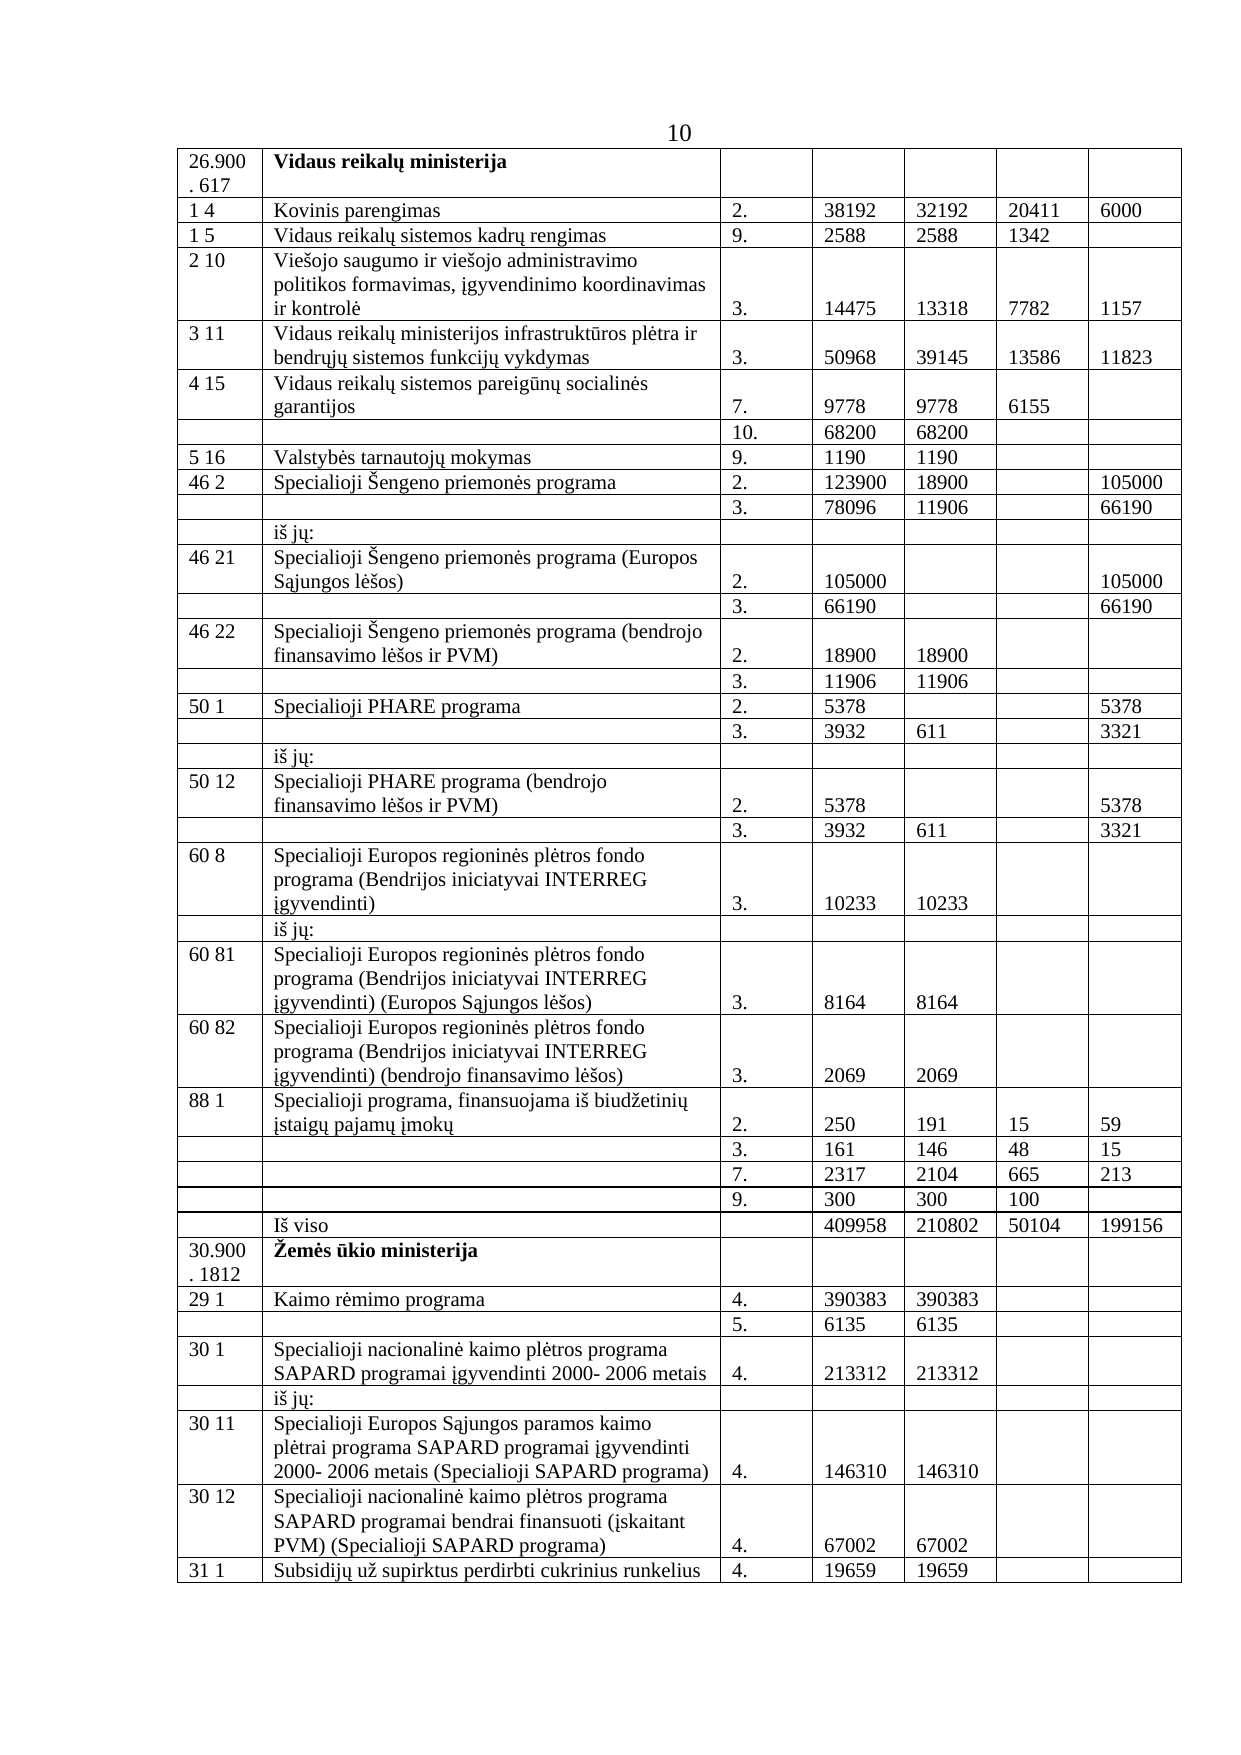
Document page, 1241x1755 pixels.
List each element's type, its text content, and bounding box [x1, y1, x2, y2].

table_cell [1089, 942, 1181, 1014]
table_cell 9. [721, 223, 812, 247]
table_cell [813, 744, 904, 768]
table_cell [263, 669, 720, 693]
table_cell [721, 1386, 812, 1410]
table_cell 46 2 [178, 470, 262, 494]
table_cell [905, 520, 996, 544]
table_cell 146310 [813, 1411, 904, 1483]
table_cell 3321 [1089, 818, 1181, 842]
table_cell 6135 [813, 1312, 904, 1336]
table_cell 146 [905, 1137, 996, 1161]
table_cell [997, 719, 1088, 743]
table_cell [178, 719, 262, 743]
table_cell [997, 818, 1088, 842]
table_cell Viešojo saugumo ir viešojo administravimo politikos formavimas, įgyvendinimo koordinavimas ir kontrolė [263, 248, 720, 320]
table_cell 611 [905, 719, 996, 743]
table_cell 5378 [1089, 769, 1181, 817]
table_cell Specialioji Europos regioninės plėtros fondo programa (Bendrijos iniciatyvai INTERREG įgyvendinti) [263, 843, 720, 915]
table_cell 9. [721, 1188, 812, 1211]
table_cell 1190 [813, 445, 904, 469]
table_cell [178, 495, 262, 519]
table_cell 18900 [905, 470, 996, 494]
table_cell 5378 [813, 769, 904, 817]
table_cell [905, 744, 996, 768]
table_cell 3 11 [178, 321, 262, 369]
table_cell 30 12 [178, 1485, 262, 1557]
table_cell [178, 1386, 262, 1410]
table_cell [1089, 744, 1181, 768]
table_cell 199156 [1089, 1213, 1181, 1237]
table_cell Iš viso [263, 1213, 720, 1237]
table_cell 67002 [905, 1485, 996, 1557]
table_cell [997, 1238, 1088, 1286]
table_cell [178, 744, 262, 768]
table_cell 4. [721, 1485, 812, 1557]
table_cell 11906 [905, 669, 996, 693]
table_cell [263, 495, 720, 519]
table_cell [997, 445, 1088, 469]
table_cell 66190 [1089, 594, 1181, 618]
table_cell [1089, 1386, 1181, 1410]
table_cell 59 [1089, 1088, 1181, 1136]
table_cell 161 [813, 1137, 904, 1161]
table_cell 3932 [813, 818, 904, 842]
table_cell 30.900. 1812 [178, 1238, 262, 1286]
table_cell [1089, 619, 1181, 667]
table_cell iš jų: [263, 744, 720, 768]
table_cell [997, 149, 1088, 197]
table_cell 210802 [905, 1213, 996, 1237]
table_cell 2. [721, 769, 812, 817]
table_cell 3. [721, 495, 812, 519]
table_cell [997, 942, 1088, 1014]
table_cell Specialioji Šengeno priemonės programa (Europos Sąjungos lėšos) [263, 545, 720, 593]
table_cell [997, 769, 1088, 817]
table_cell iš jų: [263, 916, 720, 941]
table_cell 3. [721, 669, 812, 693]
table_cell [1089, 520, 1181, 544]
table_cell [263, 1137, 720, 1161]
table_cell 2588 [905, 223, 996, 247]
table_cell [178, 1312, 262, 1336]
table_cell 1342 [997, 223, 1088, 247]
table_cell [813, 520, 904, 544]
table_cell [263, 1162, 720, 1186]
table_cell 1190 [905, 445, 996, 469]
table_cell [1089, 1558, 1181, 1582]
table_cell 3. [721, 248, 812, 320]
table_cell 15 [997, 1088, 1088, 1136]
table_cell [1089, 149, 1181, 197]
table_cell 7782 [997, 248, 1088, 320]
table_cell Specialioji programa, finansuojama iš biudžetinių įstaigų pajamų įmokų [263, 1088, 720, 1136]
table_cell [1089, 370, 1181, 418]
table_cell 3. [721, 942, 812, 1014]
table_cell 50 12 [178, 769, 262, 817]
table_cell 48 [997, 1137, 1088, 1161]
table_cell 3. [721, 843, 812, 915]
table_cell Specialioji PHARE programa (bendrojo finansavimo lėšos ir PVM) [263, 769, 720, 817]
table_cell Specialioji nacionalinė kaimo plėtros programa SAPARD programai bendrai finansuoti (įskaitant PVM) (Specialioji SAPARD programa) [263, 1485, 720, 1557]
table_cell 3. [721, 818, 812, 842]
table_cell Specialioji Šengeno priemonės programa [263, 470, 720, 494]
table_cell [1089, 1411, 1181, 1483]
table_cell 213312 [813, 1337, 904, 1385]
table_cell 13586 [997, 321, 1088, 369]
table_cell 213312 [905, 1337, 996, 1385]
table_cell [178, 818, 262, 842]
table_cell [1089, 916, 1181, 941]
table_cell 2588 [813, 223, 904, 247]
table_cell 100 [997, 1188, 1088, 1211]
table_cell iš jų: [263, 1386, 720, 1410]
table_cell 31 1 [178, 1558, 262, 1582]
table_cell 2. [721, 619, 812, 667]
table_cell [997, 1485, 1088, 1557]
table_cell 18900 [905, 619, 996, 667]
table_cell 68200 [813, 420, 904, 444]
table_cell 3. [721, 594, 812, 618]
table_cell [905, 594, 996, 618]
table_cell 1157 [1089, 248, 1181, 320]
table_cell [813, 149, 904, 197]
table_cell [263, 1188, 720, 1211]
table_cell [178, 669, 262, 693]
table_cell 26.900. 617 [178, 149, 262, 197]
table_cell 300 [813, 1188, 904, 1211]
table_cell 3932 [813, 719, 904, 743]
table_cell 60 82 [178, 1015, 262, 1087]
table_cell 38192 [813, 198, 904, 222]
table_cell 15 [1089, 1137, 1181, 1161]
table_cell 6155 [997, 370, 1088, 418]
table_cell 2069 [905, 1015, 996, 1087]
table_cell 5 16 [178, 445, 262, 469]
table_cell Kaimo rėmimo programa [263, 1287, 720, 1311]
table_cell Specialioji Europos regioninės plėtros fondo programa (Bendrijos iniciatyvai INTERREG įgyvendinti) (Europos Sąjungos lėšos) [263, 942, 720, 1014]
table_cell Vidaus reikalų sistemos kadrų rengimas [263, 223, 720, 247]
table_cell 3. [721, 1015, 812, 1087]
table_cell 19659 [905, 1558, 996, 1582]
table_cell [721, 1238, 812, 1286]
table_cell [178, 1213, 262, 1237]
table_cell 10. [721, 420, 812, 444]
table_cell [1089, 1485, 1181, 1557]
table_cell [1089, 669, 1181, 693]
table_cell [905, 1386, 996, 1410]
table_cell [263, 818, 720, 842]
table_cell 13318 [905, 248, 996, 320]
table_cell 11906 [813, 669, 904, 693]
table_cell 11823 [1089, 321, 1181, 369]
table_cell 9. [721, 445, 812, 469]
table_cell [263, 594, 720, 618]
table_cell 2317 [813, 1162, 904, 1186]
table_cell 2. [721, 545, 812, 593]
table_cell [997, 594, 1088, 618]
table_cell [997, 1015, 1088, 1087]
table_cell 105000 [813, 545, 904, 593]
table_cell 300 [905, 1188, 996, 1211]
table_cell 19659 [813, 1558, 904, 1582]
table_cell 10233 [905, 843, 996, 915]
table_cell [905, 769, 996, 817]
table_cell Specialioji nacionalinė kaimo plėtros programa SAPARD programai įgyvendinti 2000- 2006 metais [263, 1337, 720, 1385]
table_cell 409958 [813, 1213, 904, 1237]
table_cell Vidaus reikalų sistemos pareigūnų socialinės garantijos [263, 370, 720, 418]
table_cell [721, 744, 812, 768]
table_cell 66190 [813, 594, 904, 618]
table_cell 6000 [1089, 198, 1181, 222]
table_cell 2104 [905, 1162, 996, 1186]
table_cell iš jų: [263, 520, 720, 544]
table_cell [997, 916, 1088, 941]
table_cell [905, 1238, 996, 1286]
table_cell [997, 1337, 1088, 1385]
table_cell 1 5 [178, 223, 262, 247]
table_cell 20411 [997, 198, 1088, 222]
table_cell [263, 719, 720, 743]
table_cell Specialioji Šengeno priemonės programa (bendrojo finansavimo lėšos ir PVM) [263, 619, 720, 667]
table_cell 6135 [905, 1312, 996, 1336]
table_cell [997, 495, 1088, 519]
table_cell 3. [721, 1137, 812, 1161]
table_cell 3321 [1089, 719, 1181, 743]
table_cell 5378 [813, 694, 904, 718]
table_cell 30 1 [178, 1337, 262, 1385]
table_cell 46 22 [178, 619, 262, 667]
table_cell [178, 1188, 262, 1211]
table_cell [1089, 1015, 1181, 1087]
table_cell 4. [721, 1337, 812, 1385]
table_cell 191 [905, 1088, 996, 1136]
table_cell 9778 [813, 370, 904, 418]
table_cell [997, 1386, 1088, 1410]
table_cell [178, 1162, 262, 1186]
table_cell [178, 520, 262, 544]
table_cell [997, 1312, 1088, 1336]
table_cell 5378 [1089, 694, 1181, 718]
table_cell 390383 [813, 1287, 904, 1311]
table_cell 39145 [905, 321, 996, 369]
table_cell 4. [721, 1558, 812, 1582]
table_cell 3. [721, 321, 812, 369]
table_cell 88 1 [178, 1088, 262, 1136]
table_cell 2 10 [178, 248, 262, 320]
table_cell 146310 [905, 1411, 996, 1483]
table_cell [813, 1238, 904, 1286]
table_cell 32192 [905, 198, 996, 222]
table_cell 4. [721, 1287, 812, 1311]
table_cell 7. [721, 370, 812, 418]
table_cell [997, 843, 1088, 915]
table_cell [1089, 223, 1181, 247]
table_cell 2. [721, 198, 812, 222]
table_cell [997, 545, 1088, 593]
table_cell [997, 420, 1088, 444]
table_cell 68200 [905, 420, 996, 444]
table_cell [997, 669, 1088, 693]
table_cell [1089, 1188, 1181, 1211]
table_cell [997, 744, 1088, 768]
table_cell Vidaus reikalų ministerijos infrastruktūros plėtra ir bendrųjų sistemos funkcijų vykdymas [263, 321, 720, 369]
table_cell [905, 545, 996, 593]
table_cell 4 15 [178, 370, 262, 418]
table_cell 29 1 [178, 1287, 262, 1311]
table_cell 611 [905, 818, 996, 842]
table_cell [263, 420, 720, 444]
table_cell [813, 1386, 904, 1410]
table_cell [178, 594, 262, 618]
table_cell [1089, 1287, 1181, 1311]
table_cell 390383 [905, 1287, 996, 1311]
table_cell [905, 149, 996, 197]
table_cell [1089, 445, 1181, 469]
table_cell [997, 520, 1088, 544]
table_cell 10233 [813, 843, 904, 915]
table_cell 250 [813, 1088, 904, 1136]
table_cell 213 [1089, 1162, 1181, 1186]
table_cell 8164 [813, 942, 904, 1014]
table_cell [721, 520, 812, 544]
table_cell 123900 [813, 470, 904, 494]
table_cell 2069 [813, 1015, 904, 1087]
table_cell Subsidijų už supirktus perdirbti cukrinius runkelius [263, 1558, 720, 1582]
table_cell Valstybės tarnautojų mokymas [263, 445, 720, 469]
table_cell 665 [997, 1162, 1088, 1186]
table_cell [263, 1312, 720, 1336]
table_cell 18900 [813, 619, 904, 667]
table_cell [721, 149, 812, 197]
table_cell 67002 [813, 1485, 904, 1557]
table_cell 60 81 [178, 942, 262, 1014]
table_cell [721, 1213, 812, 1237]
table_cell [178, 916, 262, 941]
table_cell 2. [721, 1088, 812, 1136]
table_cell [997, 1558, 1088, 1582]
table_cell [721, 916, 812, 941]
table_cell 46 21 [178, 545, 262, 593]
table_cell [178, 420, 262, 444]
table_cell 60 8 [178, 843, 262, 915]
table_cell [813, 916, 904, 941]
table_cell Specialioji Europos regioninės plėtros fondo programa (Bendrijos iniciatyvai INTERREG įgyvendinti) (bendrojo finansavimo lėšos) [263, 1015, 720, 1087]
table_cell [997, 619, 1088, 667]
table_cell [997, 1287, 1088, 1311]
table_cell Specialioji Europos Sąjungos paramos kaimo plėtrai programa SAPARD programai įgyvendinti 2000- 2006 metais (Specialioji SAPARD programa) [263, 1411, 720, 1483]
table_cell 9778 [905, 370, 996, 418]
table_cell [997, 694, 1088, 718]
table_cell 8164 [905, 942, 996, 1014]
table_cell 66190 [1089, 495, 1181, 519]
table_cell [1089, 1312, 1181, 1336]
table_cell 2. [721, 470, 812, 494]
table_cell Kovinis parengimas [263, 198, 720, 222]
table_cell [1089, 420, 1181, 444]
table_cell 78096 [813, 495, 904, 519]
table_cell 1 4 [178, 198, 262, 222]
table_cell 5. [721, 1312, 812, 1336]
table_cell 2. [721, 694, 812, 718]
table_cell [905, 694, 996, 718]
table_cell [1089, 1337, 1181, 1385]
table_cell [178, 1137, 262, 1161]
table_cell [997, 1411, 1088, 1483]
table_cell Žemės ūkio ministerija [263, 1238, 720, 1286]
table_cell 7. [721, 1162, 812, 1186]
table_cell 4. [721, 1411, 812, 1483]
table_cell 11906 [905, 495, 996, 519]
table_cell 105000 [1089, 470, 1181, 494]
table_cell 105000 [1089, 545, 1181, 593]
table_cell [905, 916, 996, 941]
table_cell Vidaus reikalų ministerija [263, 149, 720, 197]
table_cell 50968 [813, 321, 904, 369]
table_cell 50 1 [178, 694, 262, 718]
table_cell 50104 [997, 1213, 1088, 1237]
table_cell [1089, 843, 1181, 915]
table_cell [997, 470, 1088, 494]
table_cell [1089, 1238, 1181, 1286]
table_cell 30 11 [178, 1411, 262, 1483]
table_cell 3. [721, 719, 812, 743]
table_cell Specialioji PHARE programa [263, 694, 720, 718]
table_cell 14475 [813, 248, 904, 320]
